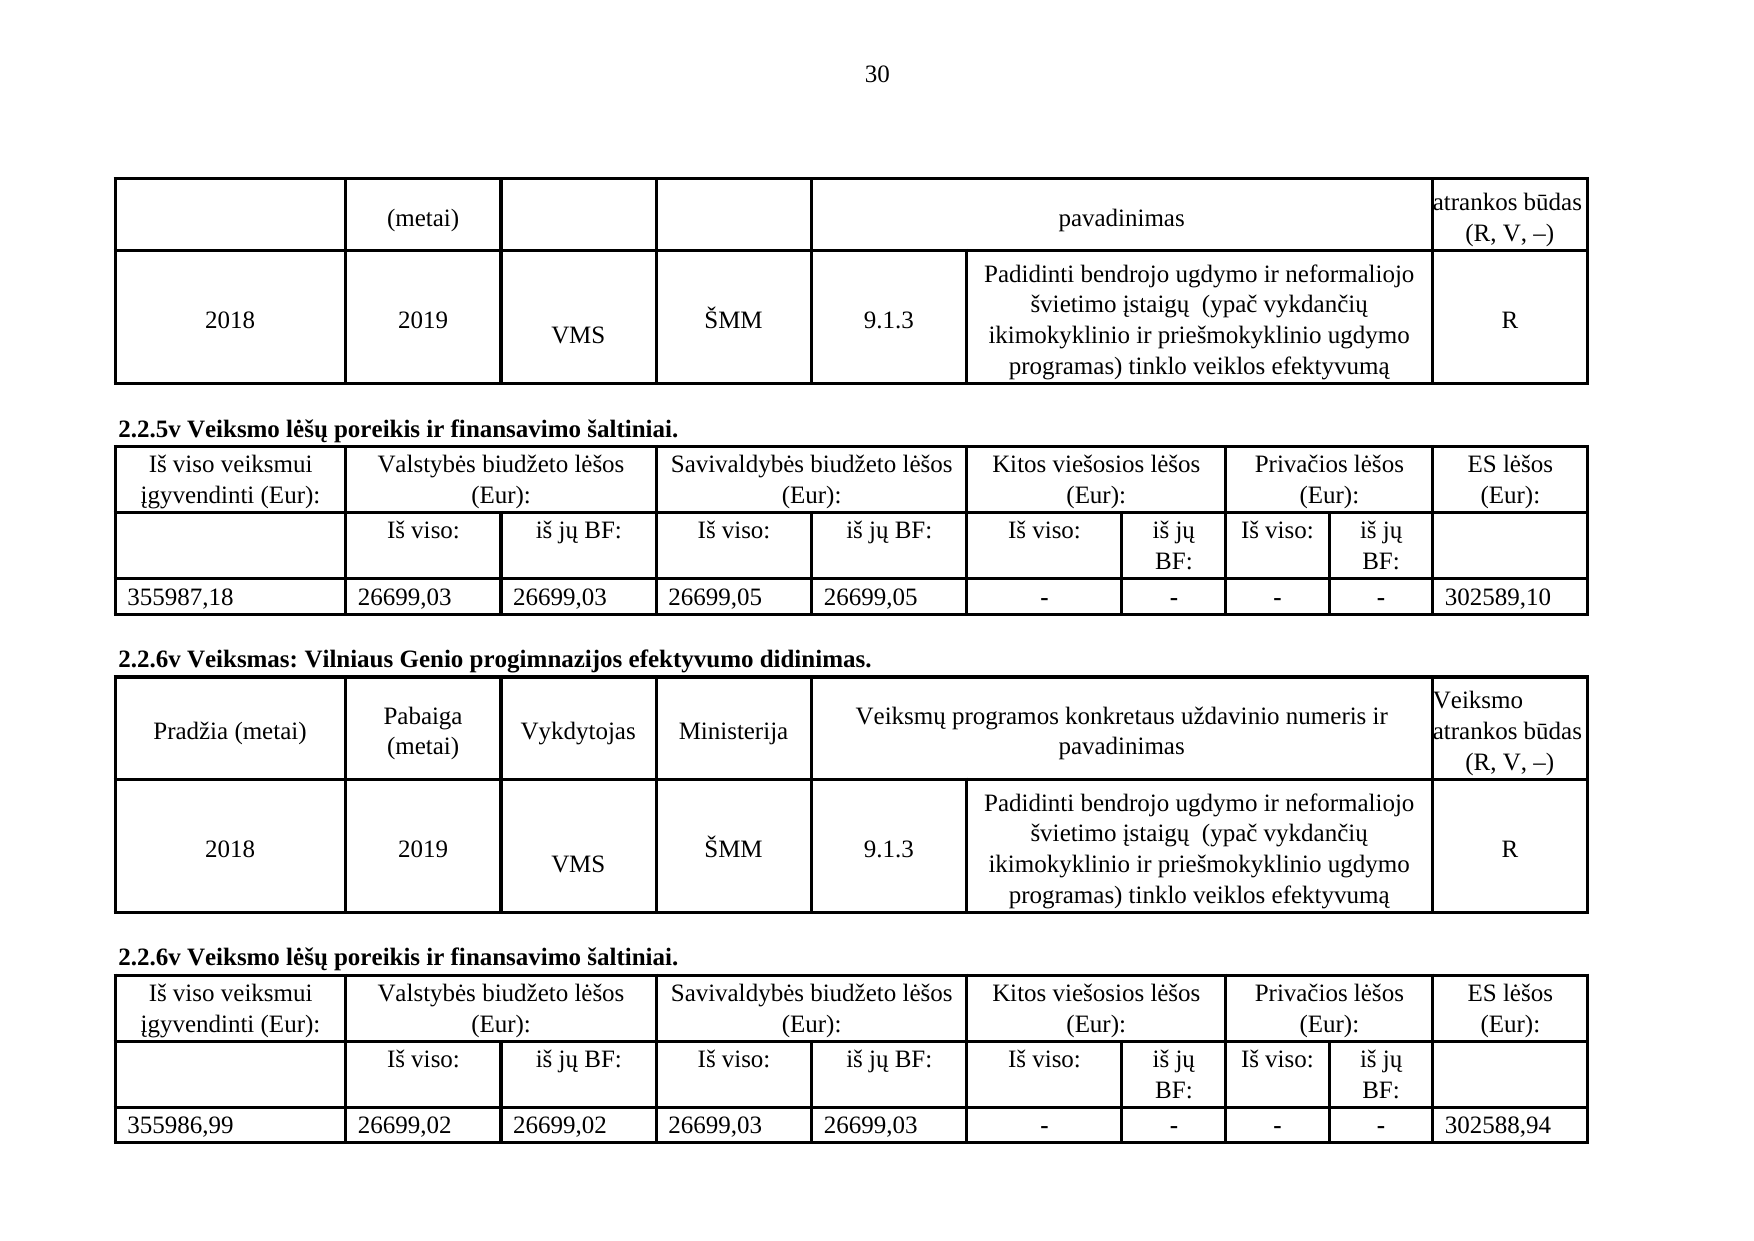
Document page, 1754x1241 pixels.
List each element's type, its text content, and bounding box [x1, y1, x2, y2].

table_cell 26699,05 [813, 580, 965, 612]
table_cell 26699,03 [813, 1109, 965, 1141]
table_cell ŠMM [658, 781, 810, 911]
table_cell 2018 [117, 781, 344, 911]
table_header [503, 180, 655, 249]
table_header Vykdytojas [503, 679, 655, 778]
table_header Savivaldybės biudžeto lėšos (Eur): [658, 977, 965, 1040]
table_cell R [1434, 781, 1586, 911]
table_cell 26699,03 [503, 580, 655, 612]
table_cell VMS [503, 252, 655, 382]
table_header ES lėšos (Eur): [1434, 977, 1586, 1040]
table_cell Padidinti bendrojo ugdymo ir neformaliojo švietimo įstaigų (ypač vykdančių ikimokyklinio ir priešmokyklinio ugdymo programas) tinklo veiklos efektyvumą [968, 781, 1431, 911]
table_cell 2019 [347, 252, 499, 382]
table_cell [1434, 514, 1586, 577]
table_cell iš jų BF: [1123, 1043, 1224, 1106]
table_cell Iš viso: [658, 1043, 810, 1106]
table_cell 2019 [347, 781, 499, 911]
table_cell ŠMM [658, 252, 810, 382]
table_cell 355987,18 [117, 580, 344, 612]
table_cell [117, 1043, 344, 1106]
table_header (metai) [347, 180, 499, 249]
table_cell 26699,02 [503, 1109, 655, 1141]
table_header Kitos viešosios lėšos (Eur): [968, 977, 1224, 1040]
table_cell 302589,10 [1434, 580, 1586, 612]
table_cell Iš viso: [1227, 514, 1328, 577]
table_cell - [1123, 1109, 1224, 1141]
table_cell 9.1.3 [813, 252, 965, 382]
table_cell 26699,03 [658, 1109, 810, 1141]
table_header Savivaldybės biudžeto lėšos (Eur): [658, 448, 965, 511]
table_cell 2018 [117, 252, 344, 382]
table_cell Iš viso: [347, 514, 499, 577]
table_cell iš jų BF: [813, 514, 965, 577]
table_cell - [1227, 1109, 1328, 1141]
table_cell - [968, 580, 1120, 612]
table_cell iš jų BF: [813, 1043, 965, 1106]
table_cell Iš viso: [968, 514, 1120, 577]
table_cell - [1331, 1109, 1431, 1141]
table_cell iš jų BF: [503, 1043, 655, 1106]
table_header Veiksmo atrankos būdas (R, V, –) [1434, 679, 1586, 778]
text 2.2.6v Veiksmas: Vilniaus Genio progimnazijos efektyvumo didinimas. [118, 644, 1636, 673]
table_cell - [1227, 580, 1328, 612]
table_cell - [1123, 580, 1224, 612]
table_cell iš jų BF: [503, 514, 655, 577]
text 2.2.6v Veiksmo lėšų poreikis ir finansavimo šaltiniai. [118, 942, 1636, 971]
table_header atrankos būdas (R, V, –) [1434, 180, 1586, 249]
table_cell 302588,94 [1434, 1109, 1586, 1141]
table_cell iš jų BF: [1123, 514, 1224, 577]
table_cell 26699,02 [347, 1109, 499, 1141]
table_header Privačios lėšos (Eur): [1227, 448, 1431, 511]
table_header Pradžia (metai) [117, 679, 344, 778]
table_cell Iš viso: [968, 1043, 1120, 1106]
table_cell Iš viso: [1227, 1043, 1328, 1106]
table_header Iš viso veiksmui įgyvendinti (Eur): [117, 448, 344, 511]
table_cell - [968, 1109, 1120, 1141]
table_cell VMS [503, 781, 655, 911]
table_header Privačios lėšos (Eur): [1227, 977, 1431, 1040]
table_header Valstybės biudžeto lėšos (Eur): [347, 977, 655, 1040]
table_header ES lėšos (Eur): [1434, 448, 1586, 511]
table_cell 355986,99 [117, 1109, 344, 1141]
table_cell - [1331, 580, 1431, 612]
table_cell 26699,05 [658, 580, 810, 612]
table_header Veiksmų programos konkretaus uždavinio numeris ir pavadinimas [813, 679, 1431, 778]
table_cell 9.1.3 [813, 781, 965, 911]
text 2.2.5v Veiksmo lėšų poreikis ir finansavimo šaltiniai. [118, 414, 1636, 442]
table_cell [1434, 1043, 1586, 1106]
table_header pavadinimas [813, 180, 1431, 249]
table_cell [117, 514, 344, 577]
table_header Ministerija [658, 679, 810, 778]
table_header Iš viso veiksmui įgyvendinti (Eur): [117, 977, 344, 1040]
table_header Valstybės biudžeto lėšos (Eur): [347, 448, 655, 511]
table_header [117, 180, 344, 249]
table_cell Padidinti bendrojo ugdymo ir neformaliojo švietimo įstaigų (ypač vykdančių ikimokyklinio ir priešmokyklinio ugdymo programas) tinklo veiklos efektyvumą [968, 252, 1431, 382]
table_cell 26699,03 [347, 580, 499, 612]
table_header Kitos viešosios lėšos (Eur): [968, 448, 1224, 511]
table_cell Iš viso: [658, 514, 810, 577]
table_cell R [1434, 252, 1586, 382]
table_cell iš jų BF: [1331, 1043, 1431, 1106]
table_cell Iš viso: [347, 1043, 499, 1106]
table_cell iš jų BF: [1331, 514, 1431, 577]
table_header [658, 180, 810, 249]
table_header Pabaiga (metai) [347, 679, 499, 778]
